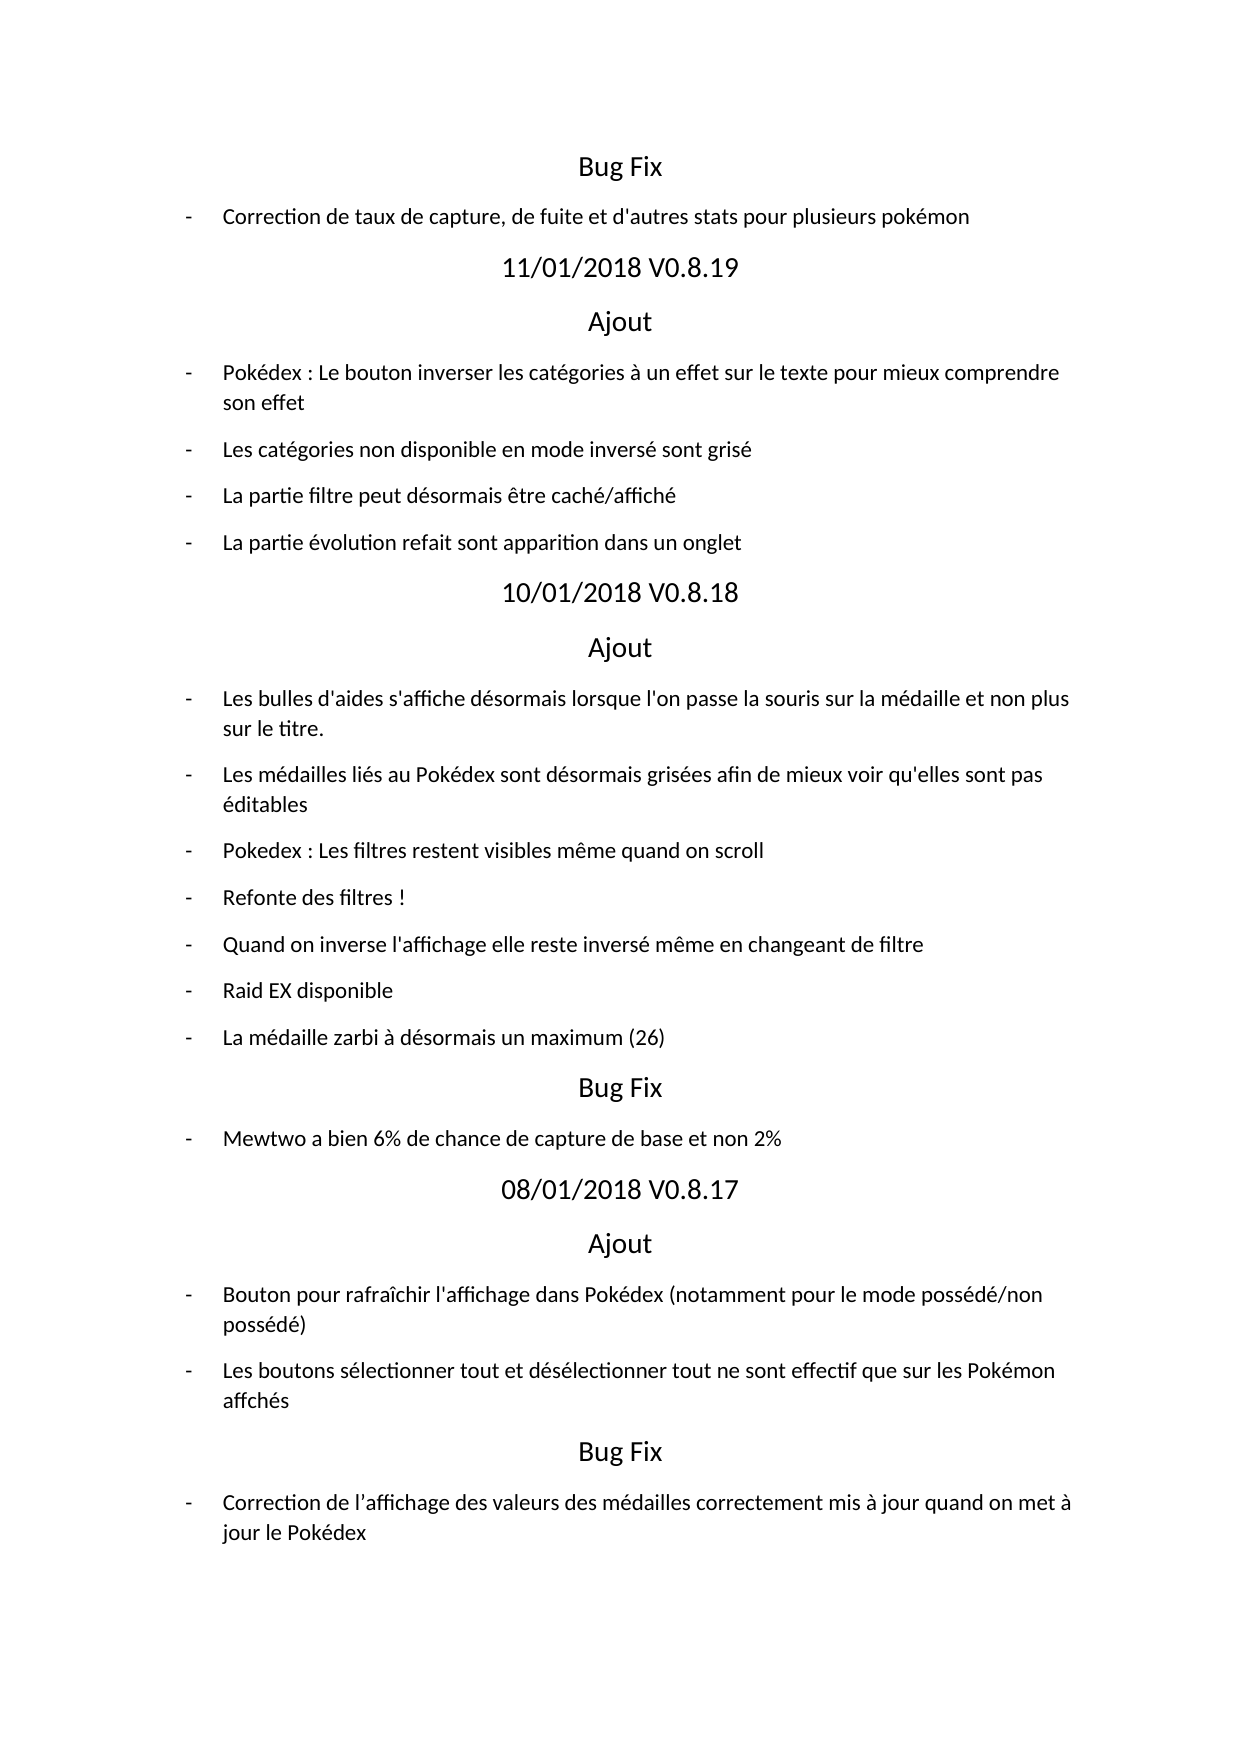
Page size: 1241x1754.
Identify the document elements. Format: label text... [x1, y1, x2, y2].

list Refonte des filtres ! [185, 883, 1093, 911]
list Pokedex : Les filtres restent visibles même quand on scroll [185, 837, 1093, 865]
text 10/01/2018 V0.8.18 [148, 574, 1093, 610]
list Bug Fix [148, 1069, 1093, 1105]
list Les bulles d'aides s'affiche désormais lorsque l'on passe la souris sur la médaille et non plus sur le titre. [185, 684, 1093, 742]
list Bug Fix [148, 148, 1093, 183]
list Bug Fix [148, 1433, 1093, 1469]
list Bouton pour rafraîchir l'affichage dans Pokédex (notamment pour le mode possédé/non possédé) [185, 1280, 1093, 1338]
list La médaille zarbi à désormais un maximum (26) [185, 1023, 1093, 1051]
list Mewtwo a bien 6% de chance de capture de base et non 2% [185, 1124, 1093, 1152]
text Ajout [148, 1225, 1093, 1261]
list Correction de l’affichage des valeurs des médailles correctement mis à jour quand on met à jour le Pokédex [185, 1488, 1093, 1546]
list Correction de taux de capture, de fuite et d'autres stats pour plusieurs pokémon [185, 202, 1093, 230]
list Les catégories non disponible en mode inversé sont grisé [185, 435, 1093, 463]
text Ajout [148, 629, 1093, 665]
list Les médailles liés au Pokédex sont désormais grisées afin de mieux voir qu'elles sont pas éditables [185, 760, 1093, 818]
list Quand on inverse l'affichage elle reste inversé même en changeant de filtre [185, 930, 1093, 958]
list Les boutons sélectionner tout et désélectionner tout ne sont effectif que sur les Pokémon affchés [185, 1357, 1093, 1414]
list Raid EX disponible [185, 976, 1093, 1004]
list La partie filtre peut désormais être caché/affiché [185, 481, 1093, 509]
text 11/01/2018 V0.8.19 [148, 249, 1093, 284]
text Ajout [148, 303, 1093, 339]
list Pokédex : Le bouton inverser les catégories à un effet sur le texte pour mieux comprendre son effet [185, 358, 1093, 416]
text 08/01/2018 V0.8.17 [148, 1171, 1093, 1206]
list La partie évolution refait sont apparition dans un onglet [185, 528, 1093, 556]
